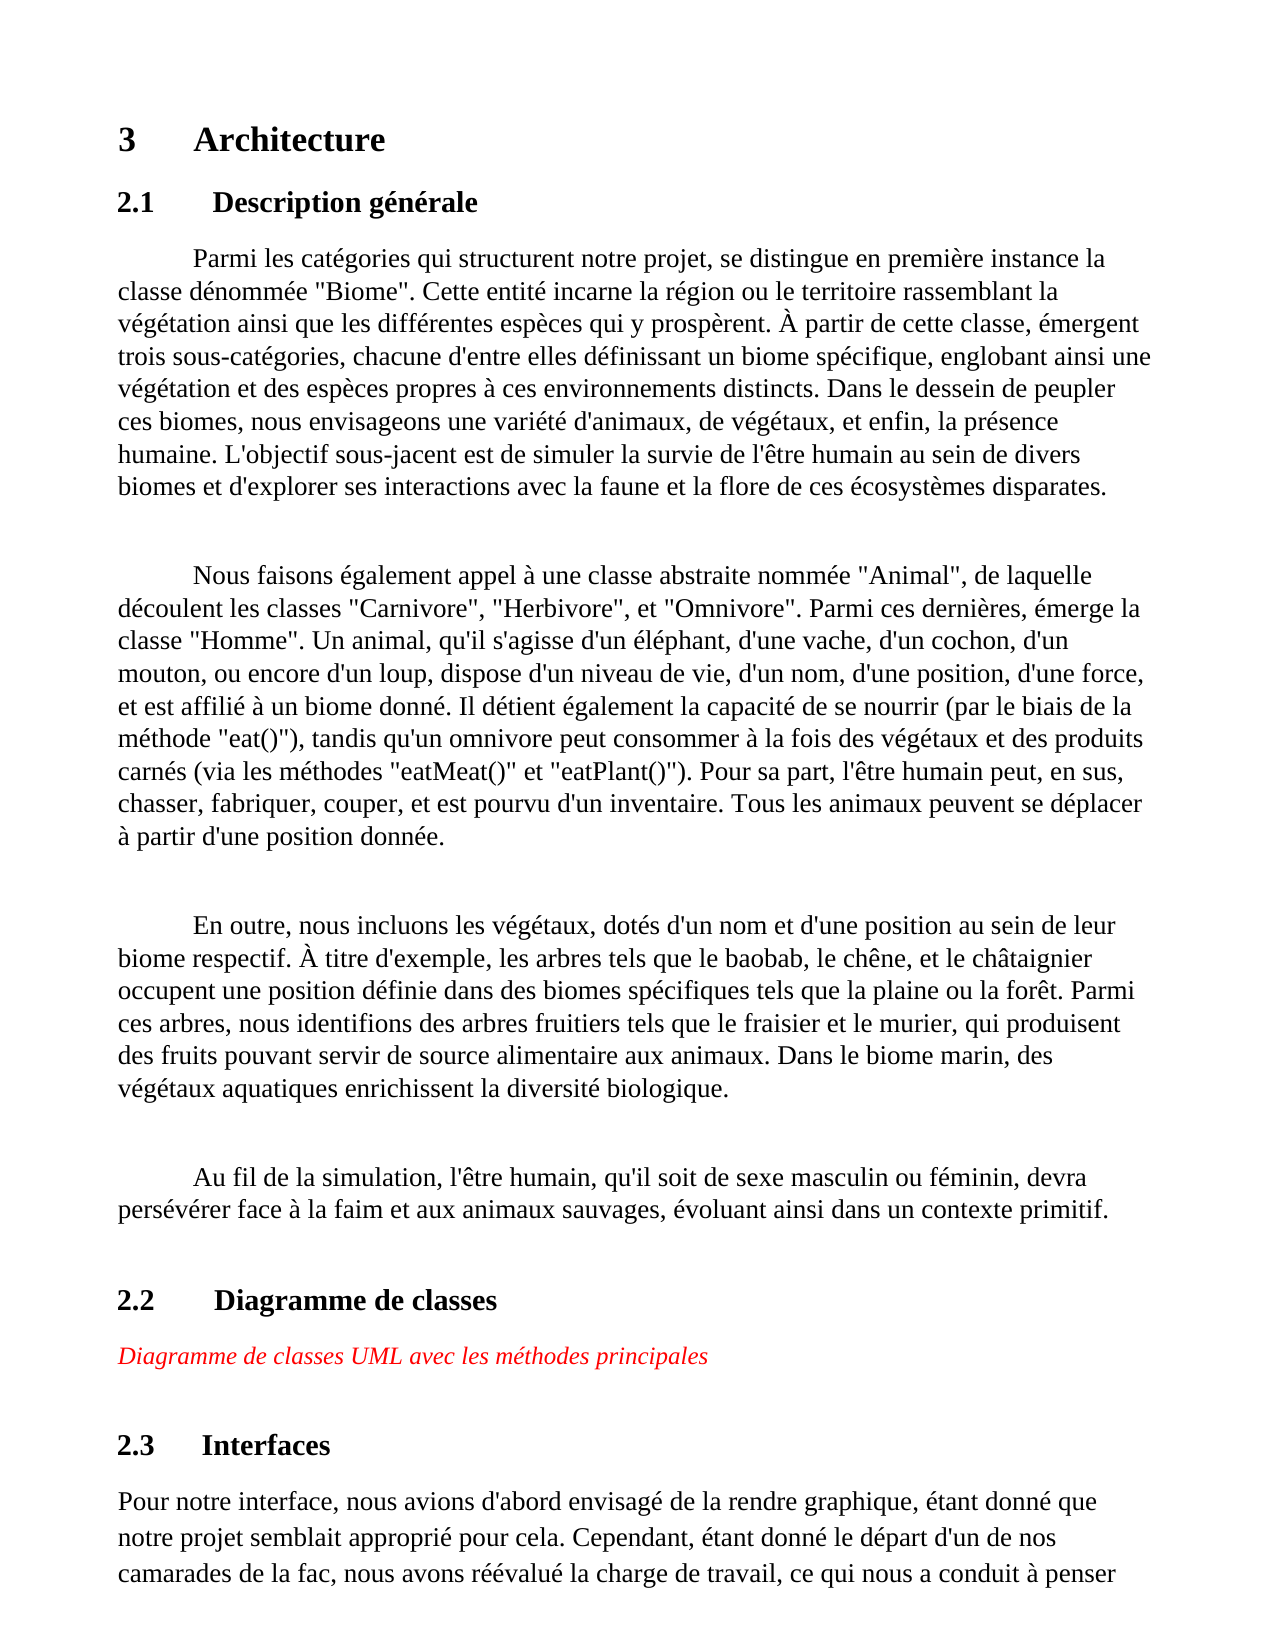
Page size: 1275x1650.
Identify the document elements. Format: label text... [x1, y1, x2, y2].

text Parmi les catégories qui structurent notre projet, se distingue en première instance la classe dénommée "Biome". Cette entité incarne la région ou le territoire rassemblant la végétation ainsi que les différentes espèces qui y prospèrent. À partir de cette classe, émergent trois sous-catégories, chacune d'entre elles définissant un biome spécifique, englobant ainsi une végétation et des espèces propres à ces environnements distincts. Dans le dessein de peupler ces biomes, nous envisageons une variété d'animaux, de végétaux, et enfin, la présence humaine. L'objectif sous-jacent est de simuler la survie de l'être humain au sein de divers biomes et d'explorer ses interactions avec la faune et la flore de ces écosystèmes disparates. [118, 242, 1157, 501]
text 2.1 Description générale [117, 184, 1157, 219]
text Au fil de la simulation, l'être humain, qu'il soit de sexe masculin ou féminin, devra persévérer face à la faim et aux animaux sauvages, évoluant ainsi dans un contexte primitif. [118, 1161, 1157, 1225]
text 2.2 Diagramme de classes [117, 1283, 1157, 1317]
text En outre, nous incluons les végétaux, dotés d'un nom et d'une position au sein de leur biome respectif. À titre d'exemple, les arbres tels que le baobab, le chêne, et le châtaignier occupent une position définie dans des biomes spécifiques tels que la plaine ou la forêt. Parmi ces arbres, nous identifions des arbres fruitiers tels que le fraisier et le murier, qui produisent des fruits pouvant servir de source alimentaire aux animaux. Dans le biome marin, des végétaux aquatiques enrichissent la diversité biologique. [118, 909, 1157, 1103]
text Nous faisons également appel à une classe abstraite nommée "Animal", de laquelle découlent les classes "Carnivore", "Herbivore", et "Omnivore". Parmi ces dernières, émerge la classe "Homme". Un animal, qu'il s'agisse d'un éléphant, d'une vache, d'un cochon, d'un mouton, ou encore d'un loup, dispose d'un niveau de vie, d'un nom, d'une position, d'une force, et est affilié à un biome donné. Il détient également la capacité de se nourrir (par le biais de la méthode "eat()"), tandis qu'un omnivore peut consommer à la fois des végétaux et des produits carnés (via les méthodes "eatMeat()" et "eatPlant()"). Pour sa part, l'être humain peut, en sus, chasser, fabriquer, couper, et est pourvu d'un inventaire. Tous les animaux peuvent se déplacer à partir d'une position donnée. [118, 559, 1157, 851]
text Pour notre interface, nous avions d'abord envisagé de la rendre graphique, étant donné que notre projet semblait approprié pour cela. Cependant, étant donné le départ d'un de nos camarades de la fac, nous avons réévalué la charge de travail, ce qui nous a conduit à penser [118, 1485, 1157, 1588]
text Diagramme de classes UML avec les méthodes principales [118, 1341, 1157, 1369]
text 2.3 Interfaces [117, 1427, 1157, 1462]
subtitle Architecture [118, 118, 1027, 159]
